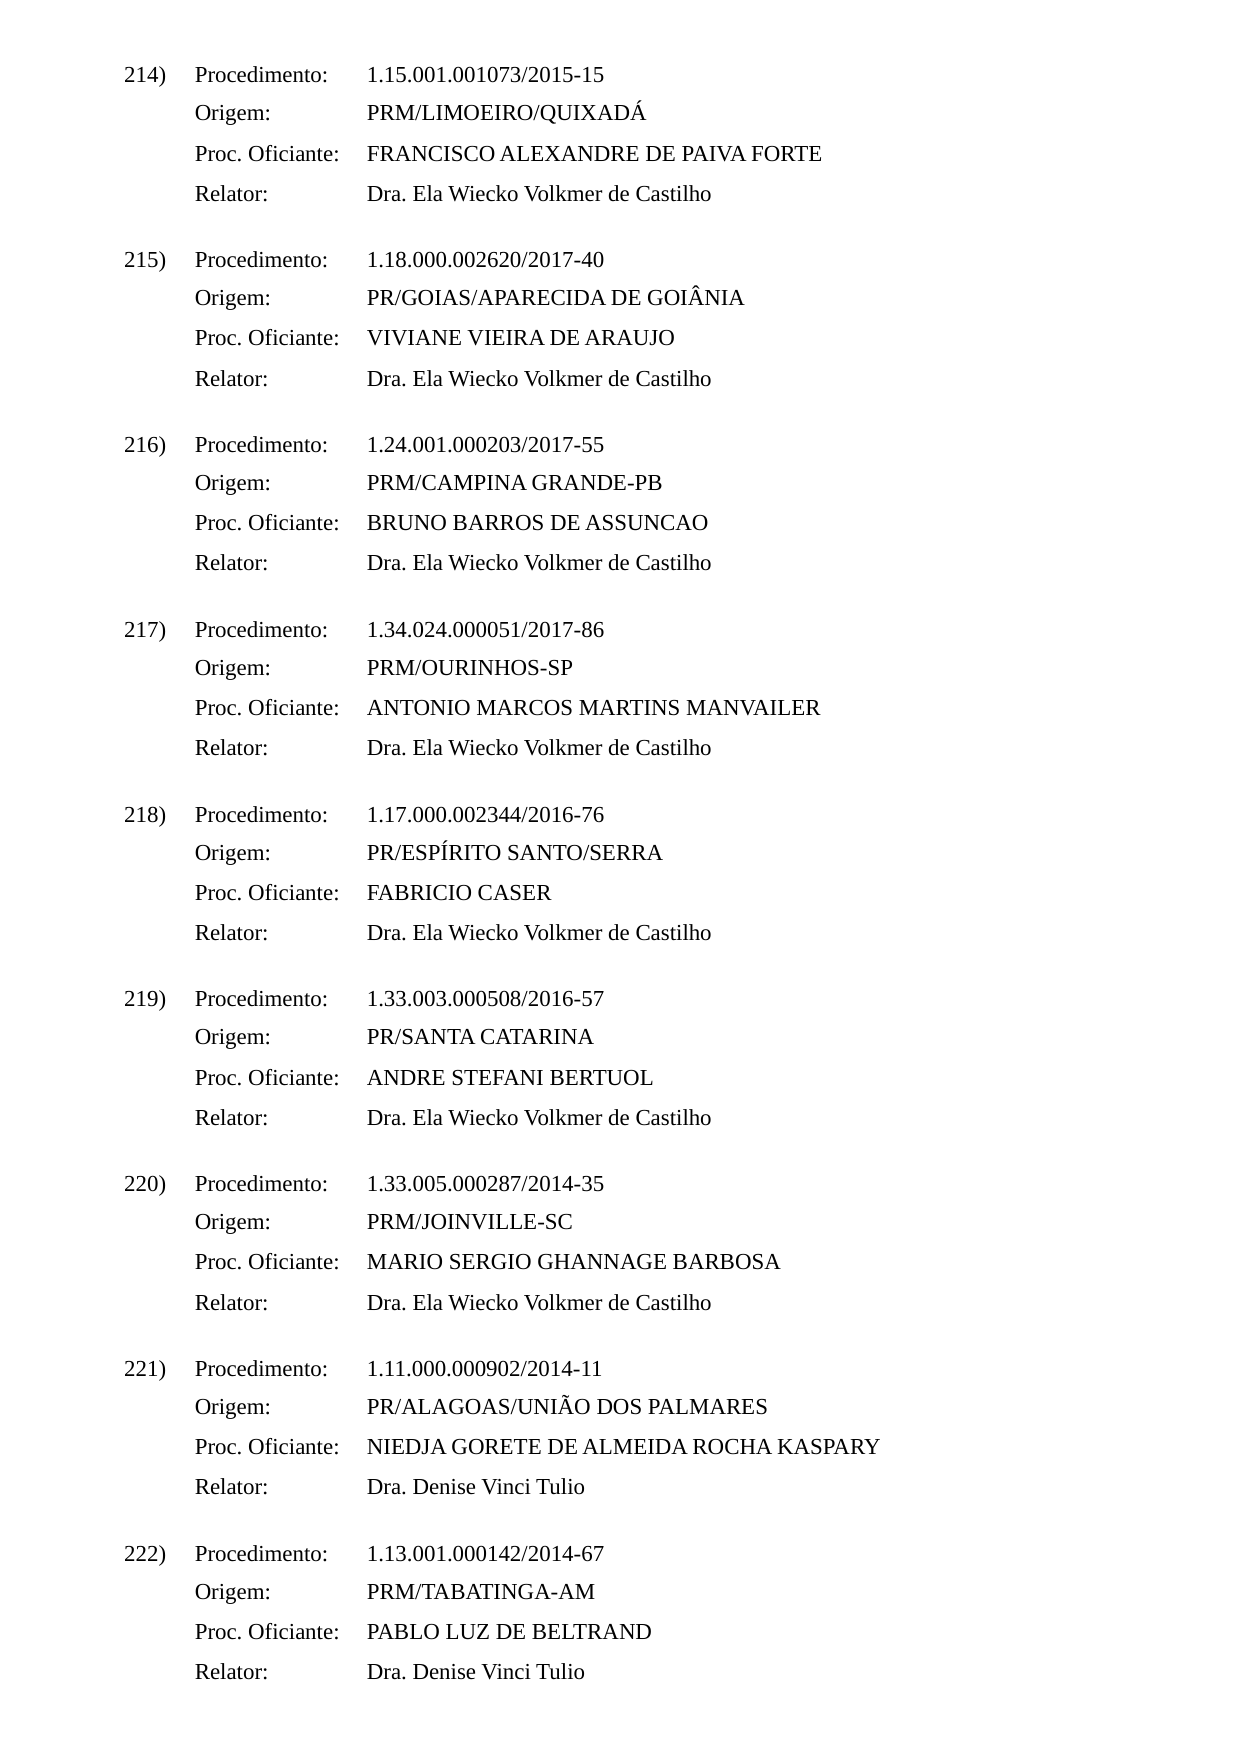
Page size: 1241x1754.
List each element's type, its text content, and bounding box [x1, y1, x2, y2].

table_cell [118, 1612, 189, 1652]
table_cell [118, 729, 189, 769]
table_cell Dra. Ela Wiecko Volkmer de Castilho [361, 359, 1122, 399]
table_cell Proc. Oficiante: [189, 319, 361, 359]
table_cell Origem: [189, 1203, 361, 1243]
table_cell Proc. Oficiante: [189, 1058, 361, 1098]
table_cell [118, 1428, 189, 1468]
table_cell [118, 1468, 189, 1508]
table_cell [118, 134, 189, 174]
table_cell Relator: [189, 544, 361, 584]
table_cell [118, 319, 189, 359]
table_header 1.18.000.002620/2017-40 [361, 241, 1122, 278]
table_cell ANDRE STEFANI BERTUOL [361, 1058, 1122, 1098]
table_cell [118, 359, 189, 399]
table_header 220) [118, 1165, 189, 1202]
table_cell PRM/CAMPINA GRANDE-PB [361, 463, 1122, 503]
table_cell Proc. Oficiante: [189, 873, 361, 913]
table_cell Origem: [189, 463, 361, 503]
table_header 218) [118, 795, 189, 833]
table_cell [118, 1283, 189, 1323]
table_cell PR/GOIAS/APARECIDA DE GOIÂNIA [361, 279, 1122, 319]
table_header 221) [118, 1349, 189, 1387]
table_cell Dra. Denise Vinci Tulio [361, 1653, 1122, 1693]
table_cell [118, 94, 189, 134]
table_header Procedimento: [189, 56, 361, 94]
table_cell PRM/OURINHOS-SP [361, 648, 1122, 688]
table_header 215) [118, 241, 189, 278]
table_cell Dra. Ela Wiecko Volkmer de Castilho [361, 1283, 1122, 1323]
table_header Procedimento: [189, 610, 361, 648]
table_cell Proc. Oficiante: [189, 1612, 361, 1652]
table_cell [118, 174, 189, 214]
table_cell MARIO SERGIO GHANNAGE BARBOSA [361, 1243, 1122, 1283]
table_header 214) [118, 56, 189, 94]
table_header Procedimento: [189, 1349, 361, 1387]
table_cell Relator: [189, 729, 361, 769]
table_header 222) [118, 1534, 189, 1572]
table_cell Dra. Ela Wiecko Volkmer de Castilho [361, 913, 1122, 953]
table_cell [118, 1203, 189, 1243]
table_cell Relator: [189, 1283, 361, 1323]
table_cell [118, 913, 189, 953]
table_cell NIEDJA GORETE DE ALMEIDA ROCHA KASPARY [361, 1428, 1122, 1468]
table_cell Origem: [189, 279, 361, 319]
table_header 217) [118, 610, 189, 648]
table_cell Relator: [189, 174, 361, 214]
table_cell [118, 1653, 189, 1693]
table_cell ANTONIO MARCOS MARTINS MANVAILER [361, 688, 1122, 728]
table_cell Relator: [189, 1468, 361, 1508]
table_cell [118, 504, 189, 544]
table_cell VIVIANE VIEIRA DE ARAUJO [361, 319, 1122, 359]
table_cell Proc. Oficiante: [189, 504, 361, 544]
table_cell Proc. Oficiante: [189, 688, 361, 728]
table_cell [118, 1387, 189, 1427]
table_header Procedimento: [189, 980, 361, 1018]
table_cell [118, 833, 189, 873]
table_cell Dra. Ela Wiecko Volkmer de Castilho [361, 174, 1122, 214]
table_cell Origem: [189, 94, 361, 134]
table_header 1.13.001.000142/2014-67 [361, 1534, 1122, 1572]
table_cell [118, 279, 189, 319]
table_cell Dra. Denise Vinci Tulio [361, 1468, 1122, 1508]
table_header 1.24.001.000203/2017-55 [361, 425, 1122, 463]
table_cell [118, 1018, 189, 1058]
table_header Procedimento: [189, 1534, 361, 1572]
table_cell FABRICIO CASER [361, 873, 1122, 913]
table_header Procedimento: [189, 795, 361, 833]
table_header Procedimento: [189, 425, 361, 463]
table_header 1.34.024.000051/2017-86 [361, 610, 1122, 648]
table_header 1.17.000.002344/2016-76 [361, 795, 1122, 833]
table_cell [118, 1098, 189, 1138]
table_cell BRUNO BARROS DE ASSUNCAO [361, 504, 1122, 544]
table_header 1.11.000.000902/2014-11 [361, 1349, 1122, 1387]
table_header Procedimento: [189, 1165, 361, 1202]
table_header 1.15.001.001073/2015-15 [361, 56, 1122, 94]
table_cell PR/SANTA CATARINA [361, 1018, 1122, 1058]
table_cell PRM/TABATINGA-AM [361, 1572, 1122, 1612]
table_header 1.33.003.000508/2016-57 [361, 980, 1122, 1018]
table_cell Proc. Oficiante: [189, 1243, 361, 1283]
table_cell [118, 1572, 189, 1612]
table_cell PABLO LUZ DE BELTRAND [361, 1612, 1122, 1652]
table_cell [118, 648, 189, 688]
table_header 216) [118, 425, 189, 463]
table_cell [118, 873, 189, 913]
table_cell Dra. Ela Wiecko Volkmer de Castilho [361, 544, 1122, 584]
table_cell Proc. Oficiante: [189, 1428, 361, 1468]
table_header 1.33.005.000287/2014-35 [361, 1165, 1122, 1202]
table_cell FRANCISCO ALEXANDRE DE PAIVA FORTE [361, 134, 1122, 174]
table_cell [118, 1058, 189, 1098]
table_cell Origem: [189, 1387, 361, 1427]
table_cell Relator: [189, 1653, 361, 1693]
table_cell PR/ALAGOAS/UNIÃO DOS PALMARES [361, 1387, 1122, 1427]
table_cell Dra. Ela Wiecko Volkmer de Castilho [361, 729, 1122, 769]
table_cell Relator: [189, 359, 361, 399]
table_cell Origem: [189, 1572, 361, 1612]
table_cell Proc. Oficiante: [189, 134, 361, 174]
table_cell PR/ESPÍRITO SANTO/SERRA [361, 833, 1122, 873]
table_cell [118, 463, 189, 503]
table_cell Origem: [189, 833, 361, 873]
table_cell [118, 1243, 189, 1283]
table_cell Relator: [189, 913, 361, 953]
table_cell Relator: [189, 1098, 361, 1138]
table_header Procedimento: [189, 241, 361, 278]
table_cell Origem: [189, 1018, 361, 1058]
table_cell PRM/LIMOEIRO/QUIXADÁ [361, 94, 1122, 134]
table_cell Origem: [189, 648, 361, 688]
table_cell [118, 544, 189, 584]
table_cell [118, 688, 189, 728]
table_cell Dra. Ela Wiecko Volkmer de Castilho [361, 1098, 1122, 1138]
table_cell PRM/JOINVILLE-SC [361, 1203, 1122, 1243]
table_header 219) [118, 980, 189, 1018]
